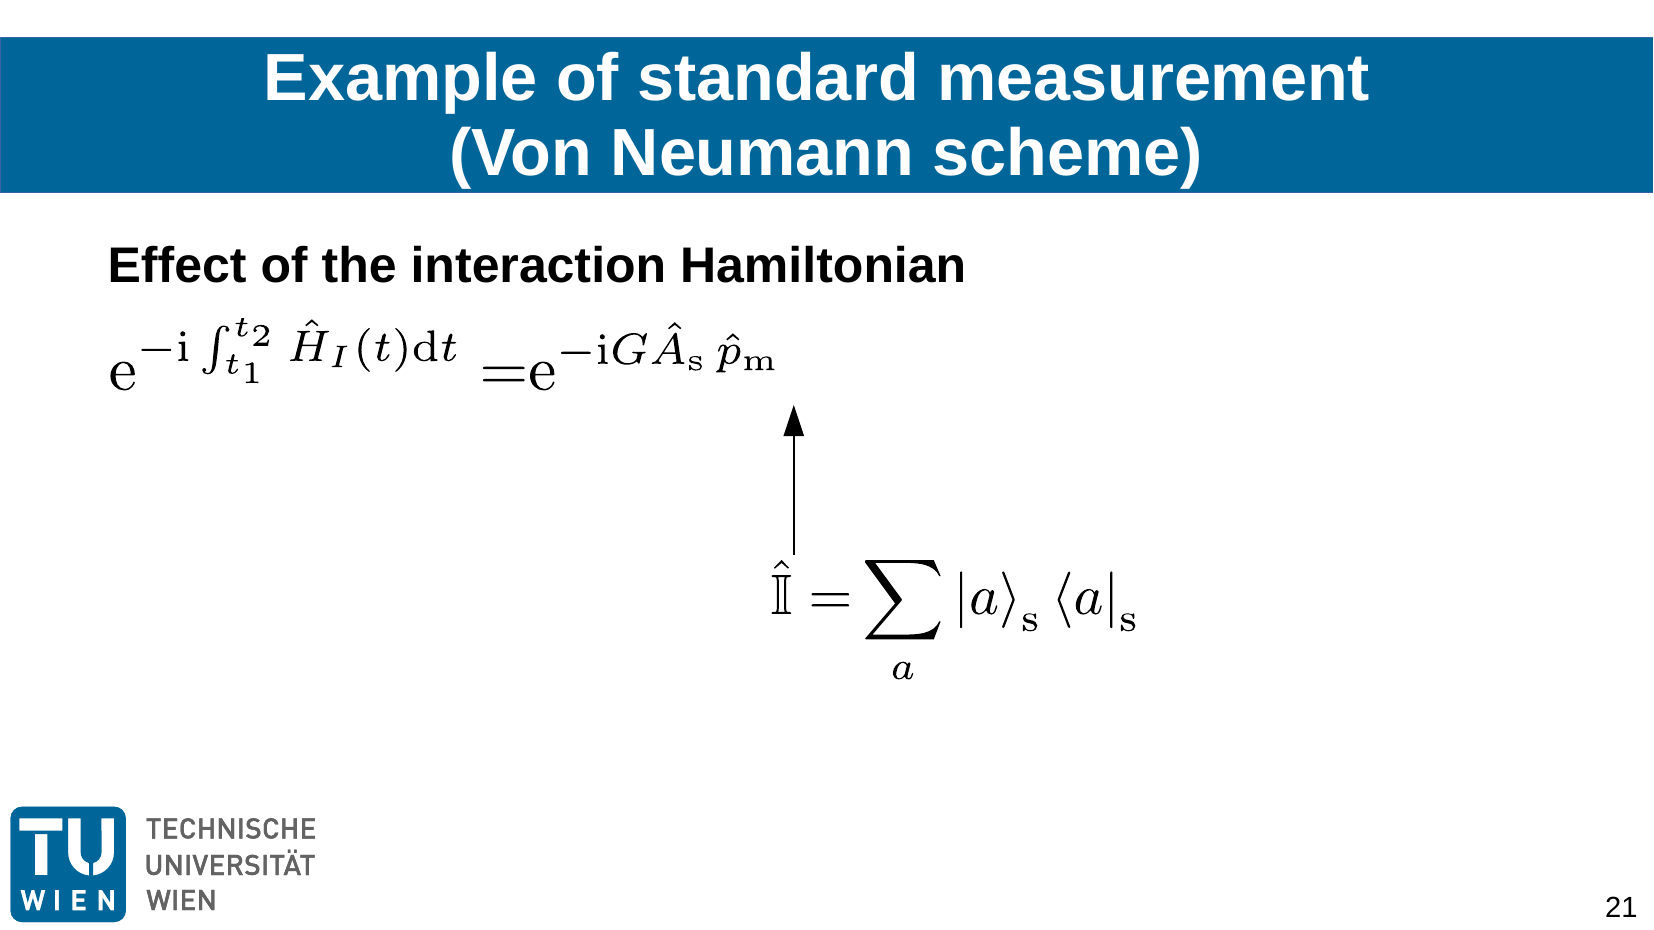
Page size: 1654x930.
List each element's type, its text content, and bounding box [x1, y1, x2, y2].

picture [98, 318, 1302, 405]
title Example of standard measurement (Von Neumann scheme) [0, 37, 1653, 193]
picture [748, 540, 1154, 690]
list Effect of the interaction Hamiltonian [107, 236, 1186, 311]
